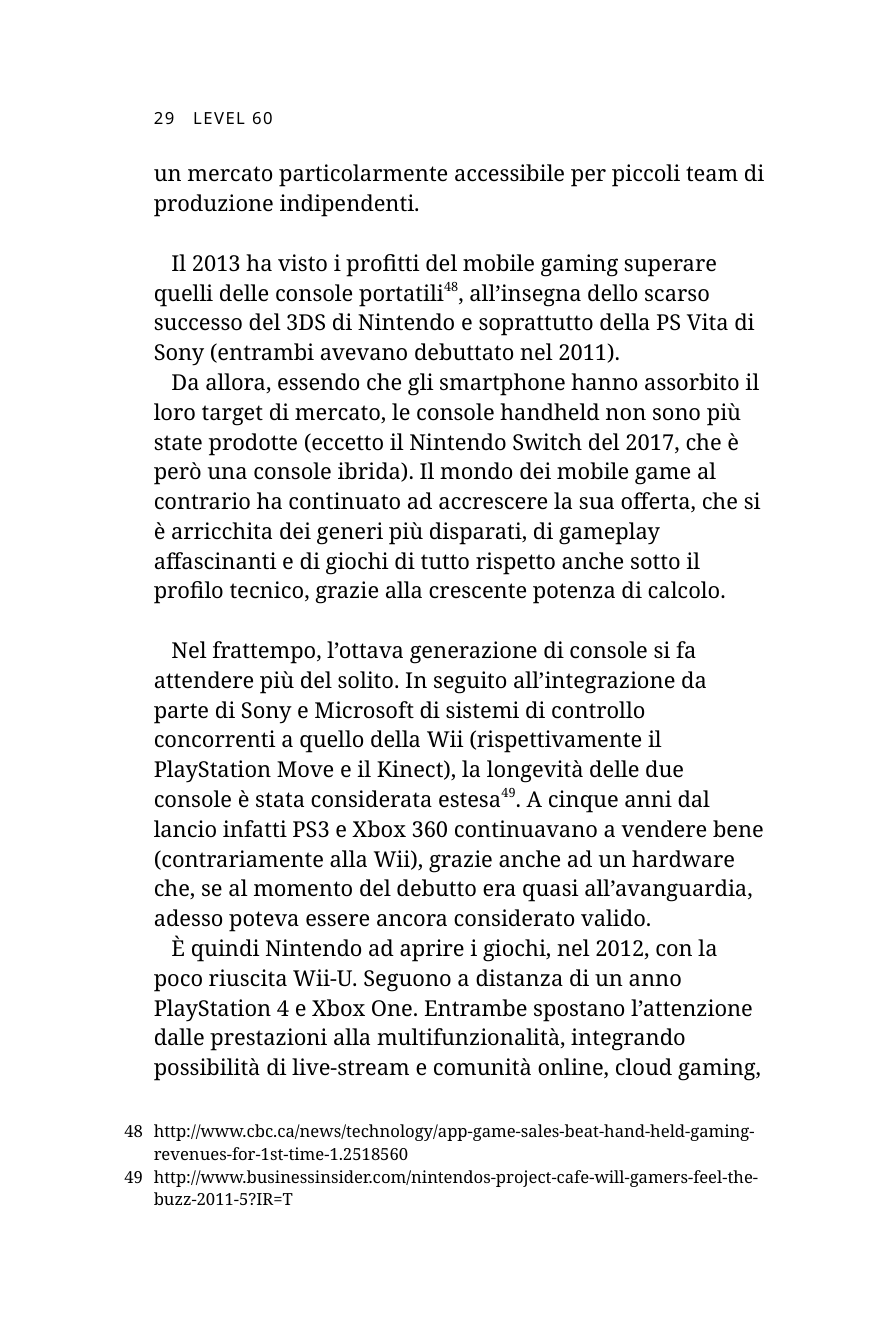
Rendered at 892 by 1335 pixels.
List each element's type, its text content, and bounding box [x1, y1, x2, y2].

text Da allora, essendo che gli smartphone hanno assorbito il loro target di mercato, le console handheld non sono più state prodotte (eccetto il Nintendo Switch del 2017, che è però una console ibrida). Il mondo dei mobile game al contrario ha continuato ad accrescere la sua offerta, che si è arricchita dei generi più disparati, di gameplay affascinanti e di giochi di tutto rispetto anche sotto il profilo tecnico, grazie alla crescente potenza di calcolo. [153, 367, 768, 605]
text un mercato particolarmente accessibile per piccoli team di produzione indipendenti. [153, 158, 768, 218]
text Nel frattempo, l’ottava generazione di console si fa attendere più del solito. In seguito all’integrazione da parte di Sony e Microsoft di sistemi di controllo concorrenti a quello della Wii (rispettivamente il PlayStation Move e il Kinect), la longevità delle due console è stata considerata estesa. A cinque anni dal lancio infatti PS3 e Xbox 360 continuavano a vendere bene (contrariamente alla Wii), grazie anche ad un hardware che, se al momento del debutto era quasi all’avanguardia, adesso poteva essere ancora considerato valido. [153, 635, 768, 933]
text http://www.cbc.ca/news/technology/app-game-sales-beat-hand-held-gaming-revenues-for-1st-time-1.2518560 [124, 1120, 768, 1165]
text Il 2013 ha visto i profitti del mobile gaming superare quelli delle console portatili, all’insegna dello scarso successo del 3DS di Nintendo e soprattutto della PS Vita di Sony (entrambi avevano debuttato nel 2011). [153, 248, 768, 367]
text http://www.businessinsider.com/nintendos-project-cafe-will-gamers-feel-the-buzz-2011-5?IR=T [124, 1165, 768, 1211]
text È quindi Nintendo ad aprire i giochi, nel 2012, con la poco riuscita Wii-U. Seguono a distanza di un anno PlayStation 4 e Xbox One. Entrambe spostano l’attenzione dalle prestazioni alla multifunzionalità, integrando possibilità di live-stream e comunità online, cloud gaming, [153, 933, 768, 1082]
